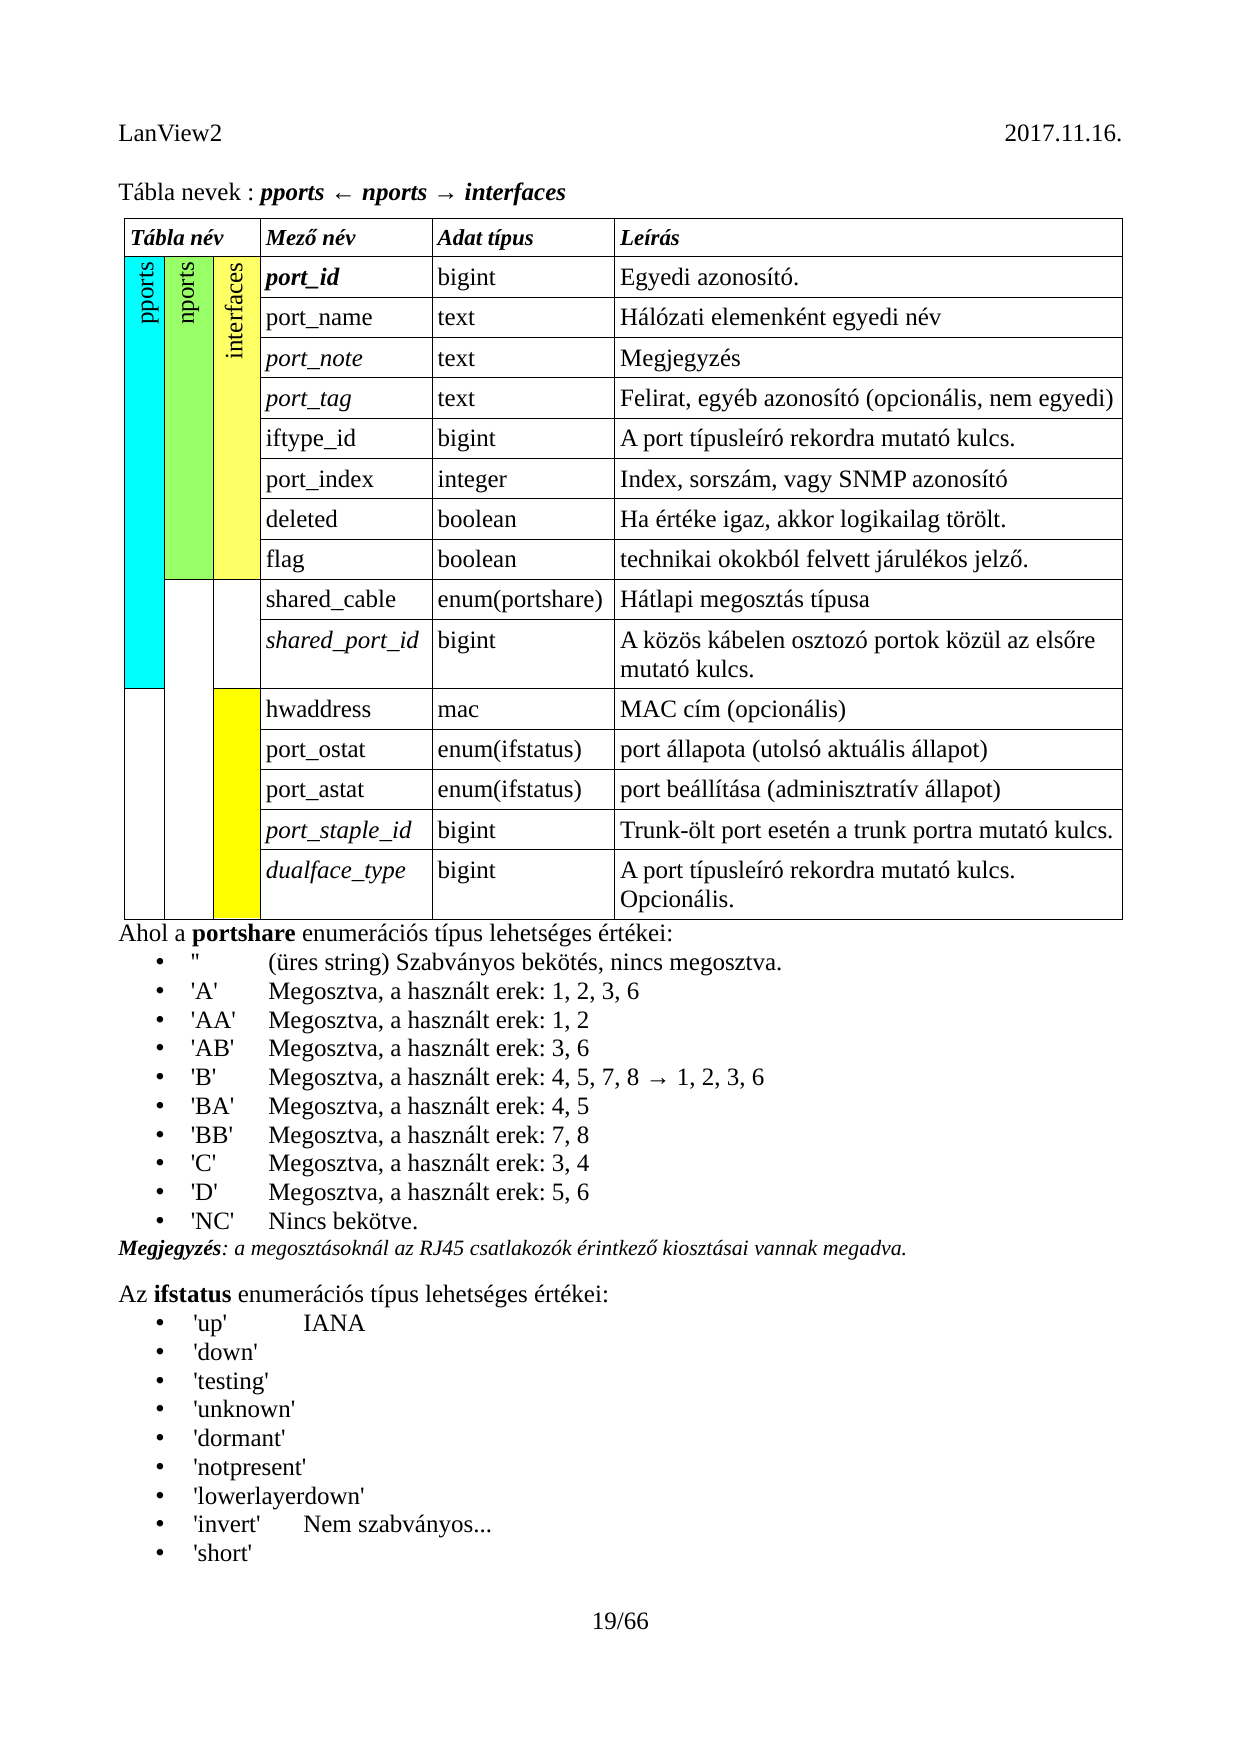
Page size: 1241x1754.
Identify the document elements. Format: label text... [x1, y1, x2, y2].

table_cell port beállítása (adminisztratív állapot) [615, 770, 1122, 809]
list 'AA' Megosztva, a használt erek: 1, 2 [156, 1005, 1122, 1033]
list 'BA' Megosztva, a használt erek: 4, 5 [156, 1091, 1122, 1120]
table_cell technikai okokból felvett járulékos jelző. [615, 540, 1122, 579]
list 'NC' Nincs bekötve. [156, 1206, 1122, 1235]
table_cell boolean [433, 540, 614, 579]
table_cell shared_port_id [261, 620, 432, 688]
table_cell Index, sorszám, vagy SNMP azonosító [615, 459, 1122, 498]
list 'lowerlayerdown' [156, 1481, 1122, 1509]
table_cell MAC cím (opcionális) [615, 689, 1122, 728]
table_cell port_tag [261, 378, 432, 417]
table_cell Hátlapi megosztás típusa [615, 580, 1122, 619]
table_cell port_astat [261, 770, 432, 809]
text Megjegyzés: a megosztásoknál az RJ45 csatlakozók érintkező kiosztásai vannak megadva. [118, 1235, 1122, 1260]
table_cell Ha értéke igaz, akkor logikailag törölt. [615, 499, 1122, 538]
list 'D' Megosztva, a használt erek: 5, 6 [156, 1177, 1122, 1206]
table_cell port_staple_id [261, 810, 432, 849]
table_header Tábla név [125, 219, 260, 256]
list 'C' Megosztva, a használt erek: 3, 4 [156, 1148, 1122, 1177]
list 'B' Megosztva, a használt erek: 4, 5, 7, 8 → 1, 2, 3, 6 [156, 1062, 1122, 1091]
table_cell A közös kábelen osztozó portok közül az elsőre mutató kulcs. [615, 620, 1122, 688]
table_cell bigint [433, 257, 614, 297]
table_cell shared_cable [261, 580, 432, 619]
table_cell port_index [261, 459, 432, 498]
list 'AB' Megosztva, a használt erek: 3, 6 [156, 1033, 1122, 1062]
table_cell Egyedi azonosító. [615, 257, 1122, 297]
table_cell [214, 580, 260, 688]
table_header Mező név [261, 219, 432, 256]
table_cell enum(ifstatus) [433, 730, 614, 769]
text Az ifstatus enumerációs típus lehetséges értékei: [118, 1279, 1122, 1308]
table_cell [165, 580, 213, 918]
list 'A' Megosztva, a használt erek: 1, 2, 3, 6 [156, 976, 1122, 1005]
text Ahol a portshare enumerációs típus lehetséges értékei: [118, 918, 1122, 947]
list '' (üres string) Szabványos bekötés, nincs megosztva. [156, 947, 1122, 976]
table_cell Felirat, egyéb azonosító (opcionális, nem egyedi) [615, 378, 1122, 417]
table_cell A port típusleíró rekordra mutató kulcs. [615, 419, 1122, 458]
table_cell iftype_id [261, 419, 432, 458]
table_cell text [433, 298, 614, 337]
table_cell [214, 689, 260, 918]
table_cell Megjegyzés [615, 338, 1122, 377]
table_cell boolean [433, 499, 614, 538]
table_cell text [433, 338, 614, 377]
table_cell deleted [261, 499, 432, 538]
table_cell [125, 689, 164, 918]
table_cell A port típusleíró rekordra mutató kulcs. Opcionális. [615, 850, 1122, 918]
table_cell Hálózati elemenként egyedi név [615, 298, 1122, 337]
list 'unknown' [156, 1394, 1122, 1423]
table_cell dualface_type [261, 850, 432, 918]
table_cell port_id [261, 257, 432, 297]
table_cell Trunk-ölt port esetén a trunk portra mutató kulcs. [615, 810, 1122, 849]
table_cell bigint [433, 810, 614, 849]
list 'notpresent' [156, 1452, 1122, 1481]
table_cell integer [433, 459, 614, 498]
table_cell nports [165, 257, 213, 579]
list 'invert' Nem szabványos... [156, 1509, 1122, 1538]
table_header Leírás [615, 219, 1122, 256]
table_cell enum(portshare) [433, 580, 614, 619]
table_cell port állapota (utolsó aktuális állapot) [615, 730, 1122, 769]
table_cell port_ostat [261, 730, 432, 769]
table_cell mac [433, 689, 614, 728]
table_cell enum(ifstatus) [433, 770, 614, 809]
text Tábla nevek : pports ← nports → interfaces [118, 177, 1122, 206]
table_cell port_note [261, 338, 432, 377]
table_cell text [433, 378, 614, 417]
table_cell bigint [433, 419, 614, 458]
list 'BB' Megosztva, a használt erek: 7, 8 [156, 1120, 1122, 1148]
table_cell flag [261, 540, 432, 579]
table_cell hwaddress [261, 689, 432, 728]
table_cell port_name [261, 298, 432, 337]
list 'testing' [156, 1366, 1122, 1394]
table_cell bigint [433, 850, 614, 918]
list 'short' [156, 1538, 1122, 1567]
table_header Adat típus [433, 219, 614, 256]
table_cell interfaces [214, 257, 260, 579]
list 'up' IANA [156, 1308, 1122, 1337]
list 'dormant' [156, 1423, 1122, 1452]
table_cell pports [125, 257, 164, 688]
table_cell bigint [433, 620, 614, 688]
list 'down' [156, 1337, 1122, 1366]
